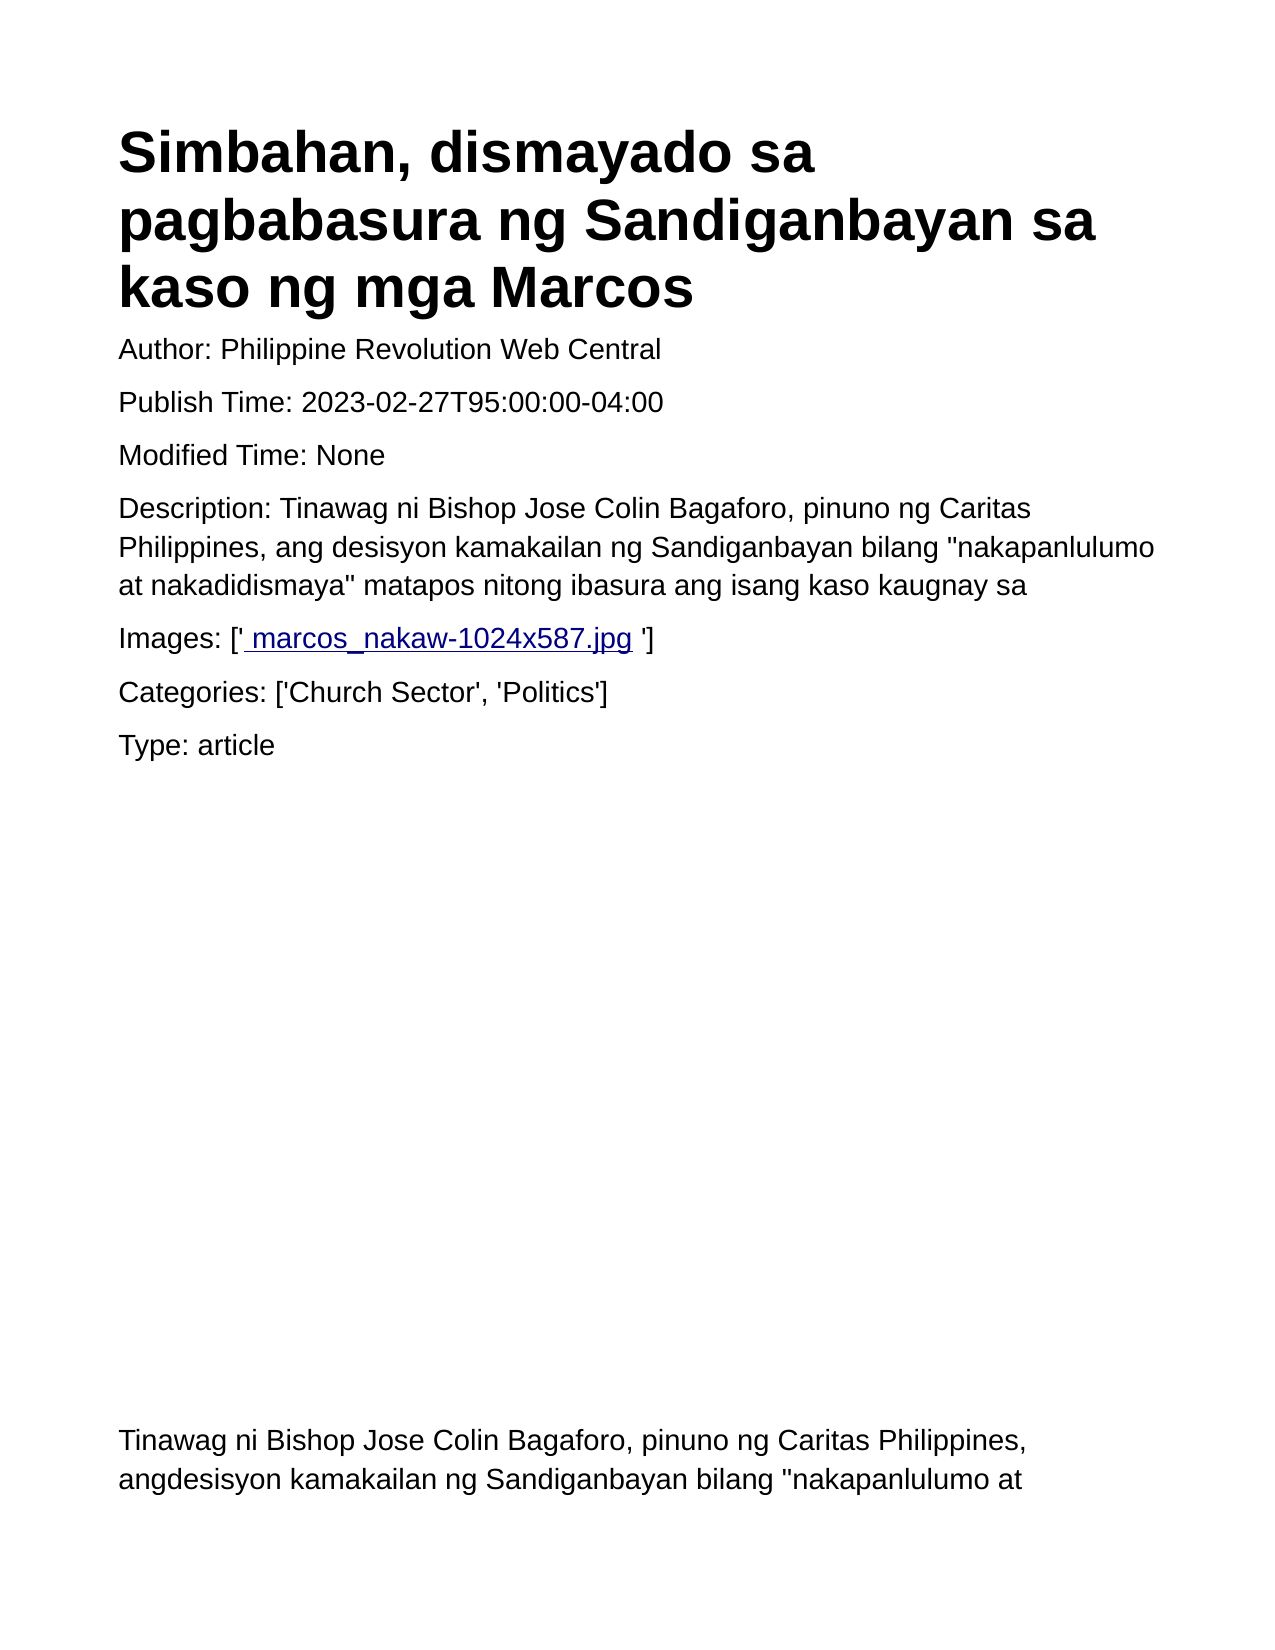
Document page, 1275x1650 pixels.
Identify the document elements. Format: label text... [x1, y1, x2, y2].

text Author: Philippine Revolution Web Central [118, 332, 1157, 365]
text Description: Tinawag ni Bishop Jose Colin Bagaforo, pinuno ng Caritas Philippines, ang desisyon kamakailan ng Sandiganbayan bilang "nakapanlulumo at nakadidismaya" matapos nitong ibasura ang isang kaso kaugnay sa [118, 491, 1157, 602]
text Categories: ['Church Sector', 'Politics'] [118, 674, 1157, 708]
text Type: article [118, 728, 1157, 761]
text Tinawag ni Bishop Jose Colin Bagaforo, pinuno ng Caritas Philippines, angdesisyon kamakailan ng Sandiganbayan bilang "nakapanlulumo at [118, 1423, 1157, 1495]
subtitle Simbahan, dismayado sa pagbabasura ng Sandiganbayan sa kaso ng mga Marcos [118, 118, 1157, 319]
text Modified Time: None [118, 438, 1157, 472]
text Publish Time: 2023-02-27T95:00:00-04:00 [118, 385, 1157, 418]
text Images: [' marcos_nakaw-1024x587.jpg '] [118, 621, 1157, 655]
